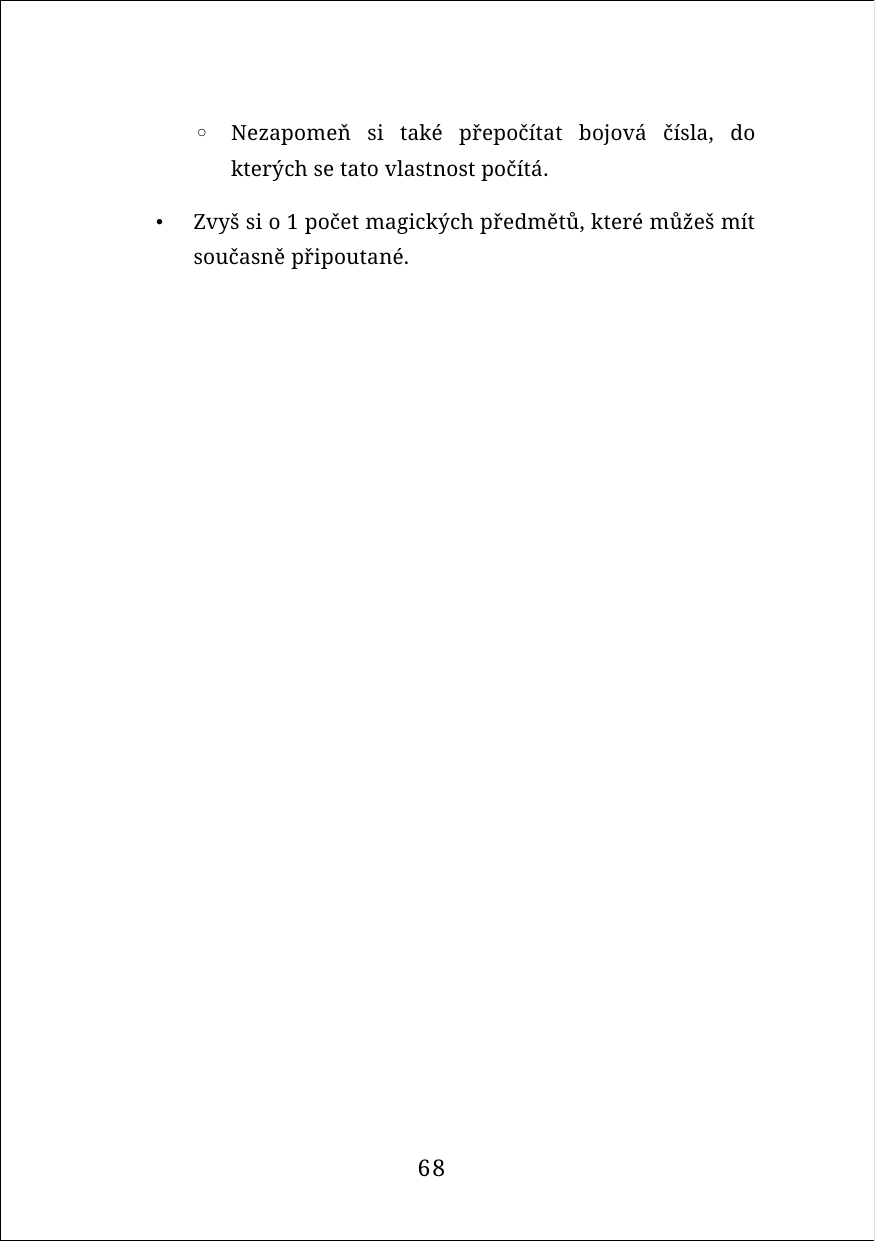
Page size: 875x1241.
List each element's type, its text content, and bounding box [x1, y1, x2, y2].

list Nezapomeň si také přepočítat bojová čísla, do kterých se tato vlastnost počítá. [193, 118, 756, 182]
list Zvyš si o 1 počet magických předmětů, které můžeš mít současně připoutané. [156, 207, 756, 271]
